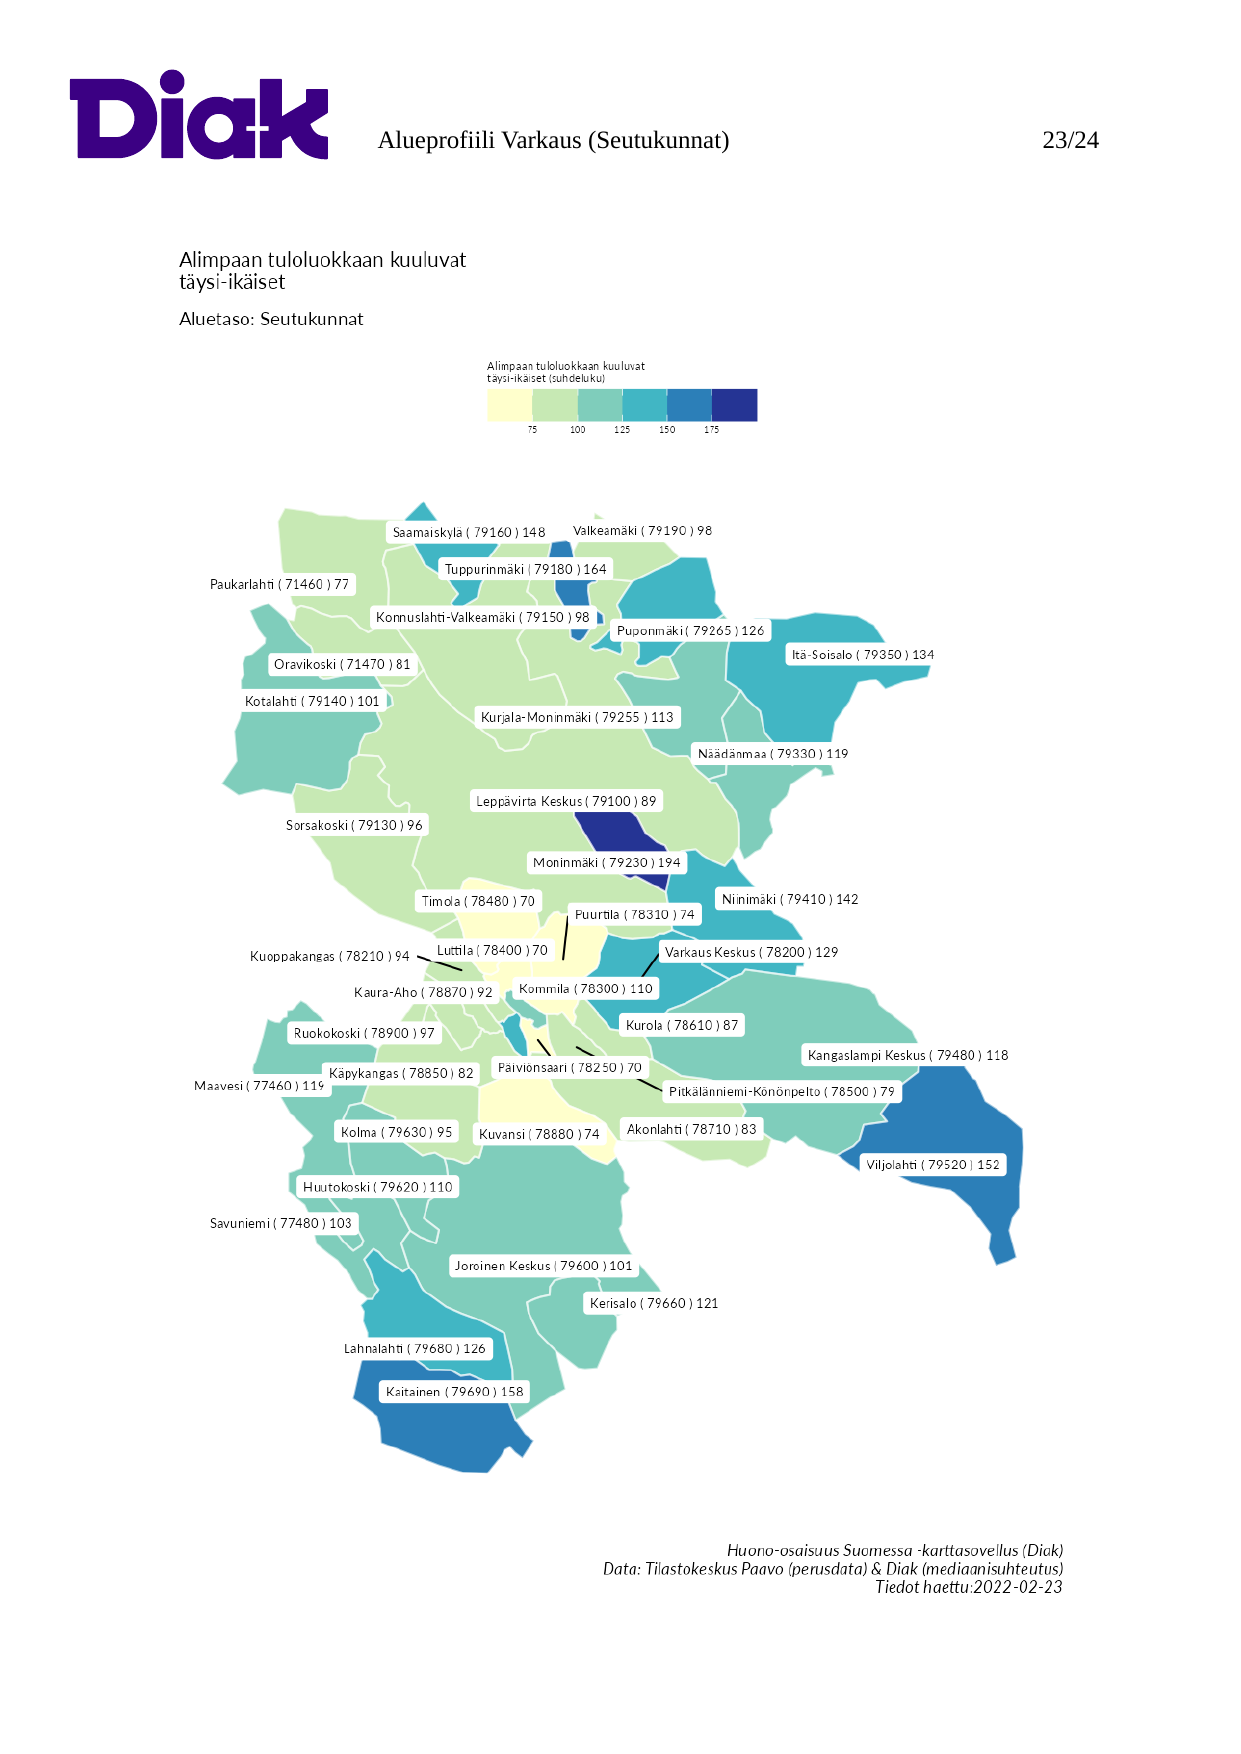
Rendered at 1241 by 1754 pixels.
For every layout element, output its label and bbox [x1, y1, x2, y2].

picture [61, 196, 1179, 1651]
